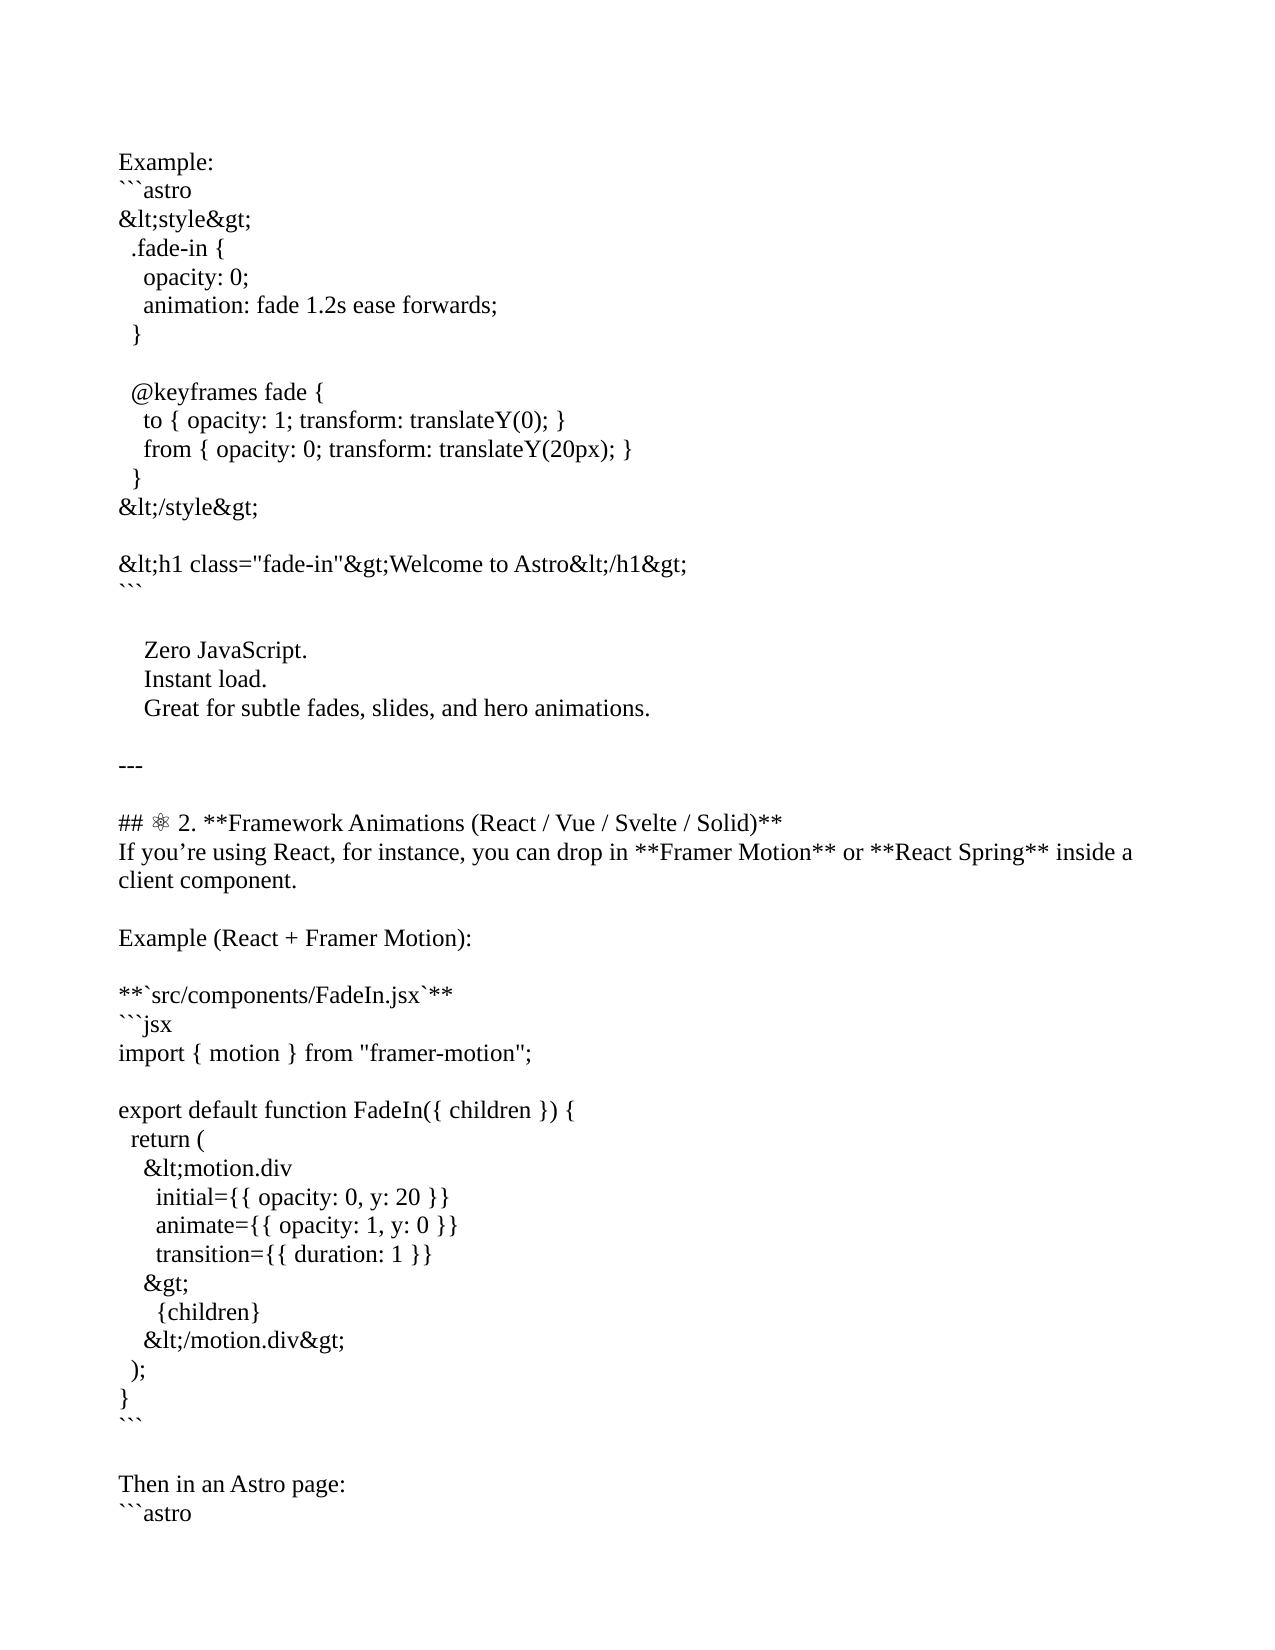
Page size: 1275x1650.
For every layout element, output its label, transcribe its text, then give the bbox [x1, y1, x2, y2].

text import { motion } from "framer-motion"; [118, 1038, 1157, 1067]
text ``` [118, 1412, 1157, 1441]
text @keyframes fade { [118, 377, 1157, 406]
text {children} [118, 1297, 1157, 1326]
text Example (React + Framer Motion): [118, 923, 1157, 952]
text &lt;h1 class="fade-in"&gt;Welcome to Astro&lt;/h1&gt; [118, 549, 1157, 578]
text initial={{ opacity: 0, y: 20 }} [118, 1182, 1157, 1211]
text animate={{ opacity: 1, y: 0 }} [118, 1211, 1157, 1239]
text ```jsx [118, 1009, 1157, 1038]
text 💡 Great for subtle fades, slides, and hero animations. [118, 693, 1157, 722]
text &lt;style&gt; [118, 204, 1157, 233]
text &gt; [118, 1268, 1157, 1297]
text If you’re using React, for instance, you can drop in **Framer Motion** or **React Spring** inside a client component. [118, 837, 1157, 894]
text ); [118, 1354, 1157, 1383]
text ```astro [118, 1498, 1157, 1527]
text **`src/components/FadeIn.jsx`** [118, 981, 1157, 1009]
text &lt;/style&gt; [118, 492, 1157, 521]
text ✅ Zero JavaScript. [118, 636, 1157, 664]
text &lt;/motion.div&gt; [118, 1326, 1157, 1354]
text ## ⚛️ 2. **Framework Animations (React / Vue / Svelte / Solid)** [118, 808, 1157, 837]
text ✅ Instant load. [118, 664, 1157, 693]
text from { opacity: 0; transform: translateY(20px); } [118, 434, 1157, 463]
text &lt;motion.div [118, 1153, 1157, 1182]
text .fade-in { [118, 233, 1157, 262]
text Then in an Astro page: [118, 1469, 1157, 1498]
text export default function FadeIn({ children }) { [118, 1096, 1157, 1124]
text transition={{ duration: 1 }} [118, 1239, 1157, 1268]
text animation: fade 1.2s ease forwards; [118, 291, 1157, 319]
text } [118, 463, 1157, 492]
text to { opacity: 1; transform: translateY(0); } [118, 406, 1157, 434]
text ``` [118, 578, 1157, 607]
text --- [118, 751, 1157, 779]
text } [118, 1383, 1157, 1412]
text return ( [118, 1124, 1157, 1153]
text } [118, 319, 1157, 348]
text ```astro [118, 176, 1157, 204]
text Example: [118, 147, 1157, 176]
text opacity: 0; [118, 262, 1157, 291]
